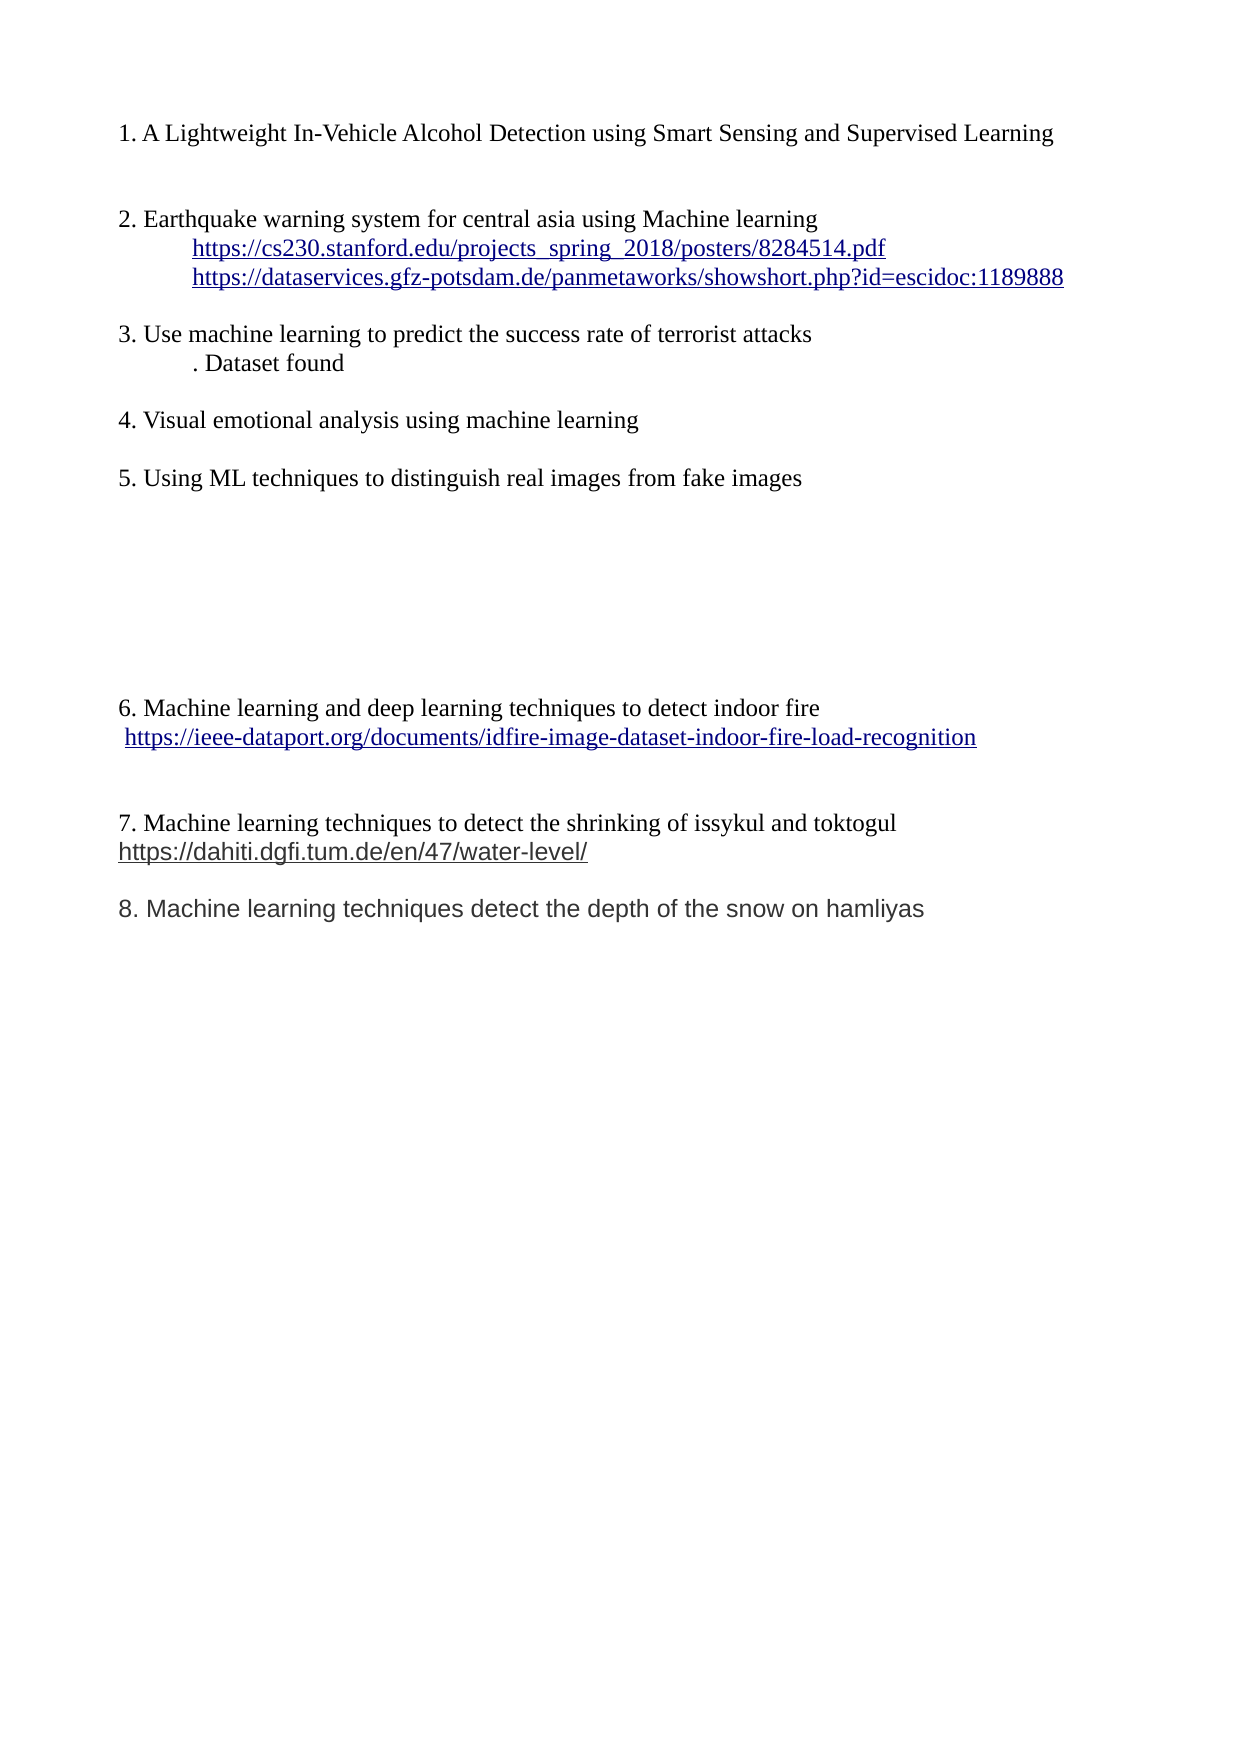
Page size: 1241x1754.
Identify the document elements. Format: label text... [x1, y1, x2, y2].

text 7. Machine learning techniques to detect the shrinking of issykul and toktogul [118, 808, 1122, 837]
text https://cs230.stanford.edu/projects_spring_2018/posters/8284514.pdf [118, 233, 1122, 262]
text https://ieee-dataport.org/documents/idfire-image-dataset-indoor-fire-load-recognition [118, 722, 1122, 751]
text https://dataservices.gfz-potsdam.de/panmetaworks/showshort.php?id=escidoc:1189888 [118, 262, 1122, 291]
text 3. Use machine learning to predict the success rate of terrorist attacks [118, 319, 1122, 348]
text https://dahiti.dgfi.tum.de/en/47/water-level/ [118, 837, 1122, 866]
text 1. A Lightweight In-Vehicle Alcohol Detection using Smart Sensing and Supervised Learning [118, 118, 1122, 147]
text 8. Machine learning techniques detect the depth of the snow on hamliyas [118, 894, 1122, 923]
text 4. Visual emotional analysis using machine learning [118, 406, 1122, 434]
text 5. Using ML techniques to distinguish real images from fake images [118, 463, 1122, 492]
text . Dataset found [118, 348, 1122, 377]
text 2. Earthquake warning system for central asia using Machine learning [118, 204, 1122, 233]
text 6. Machine learning and deep learning techniques to detect indoor fire [118, 693, 1122, 722]
